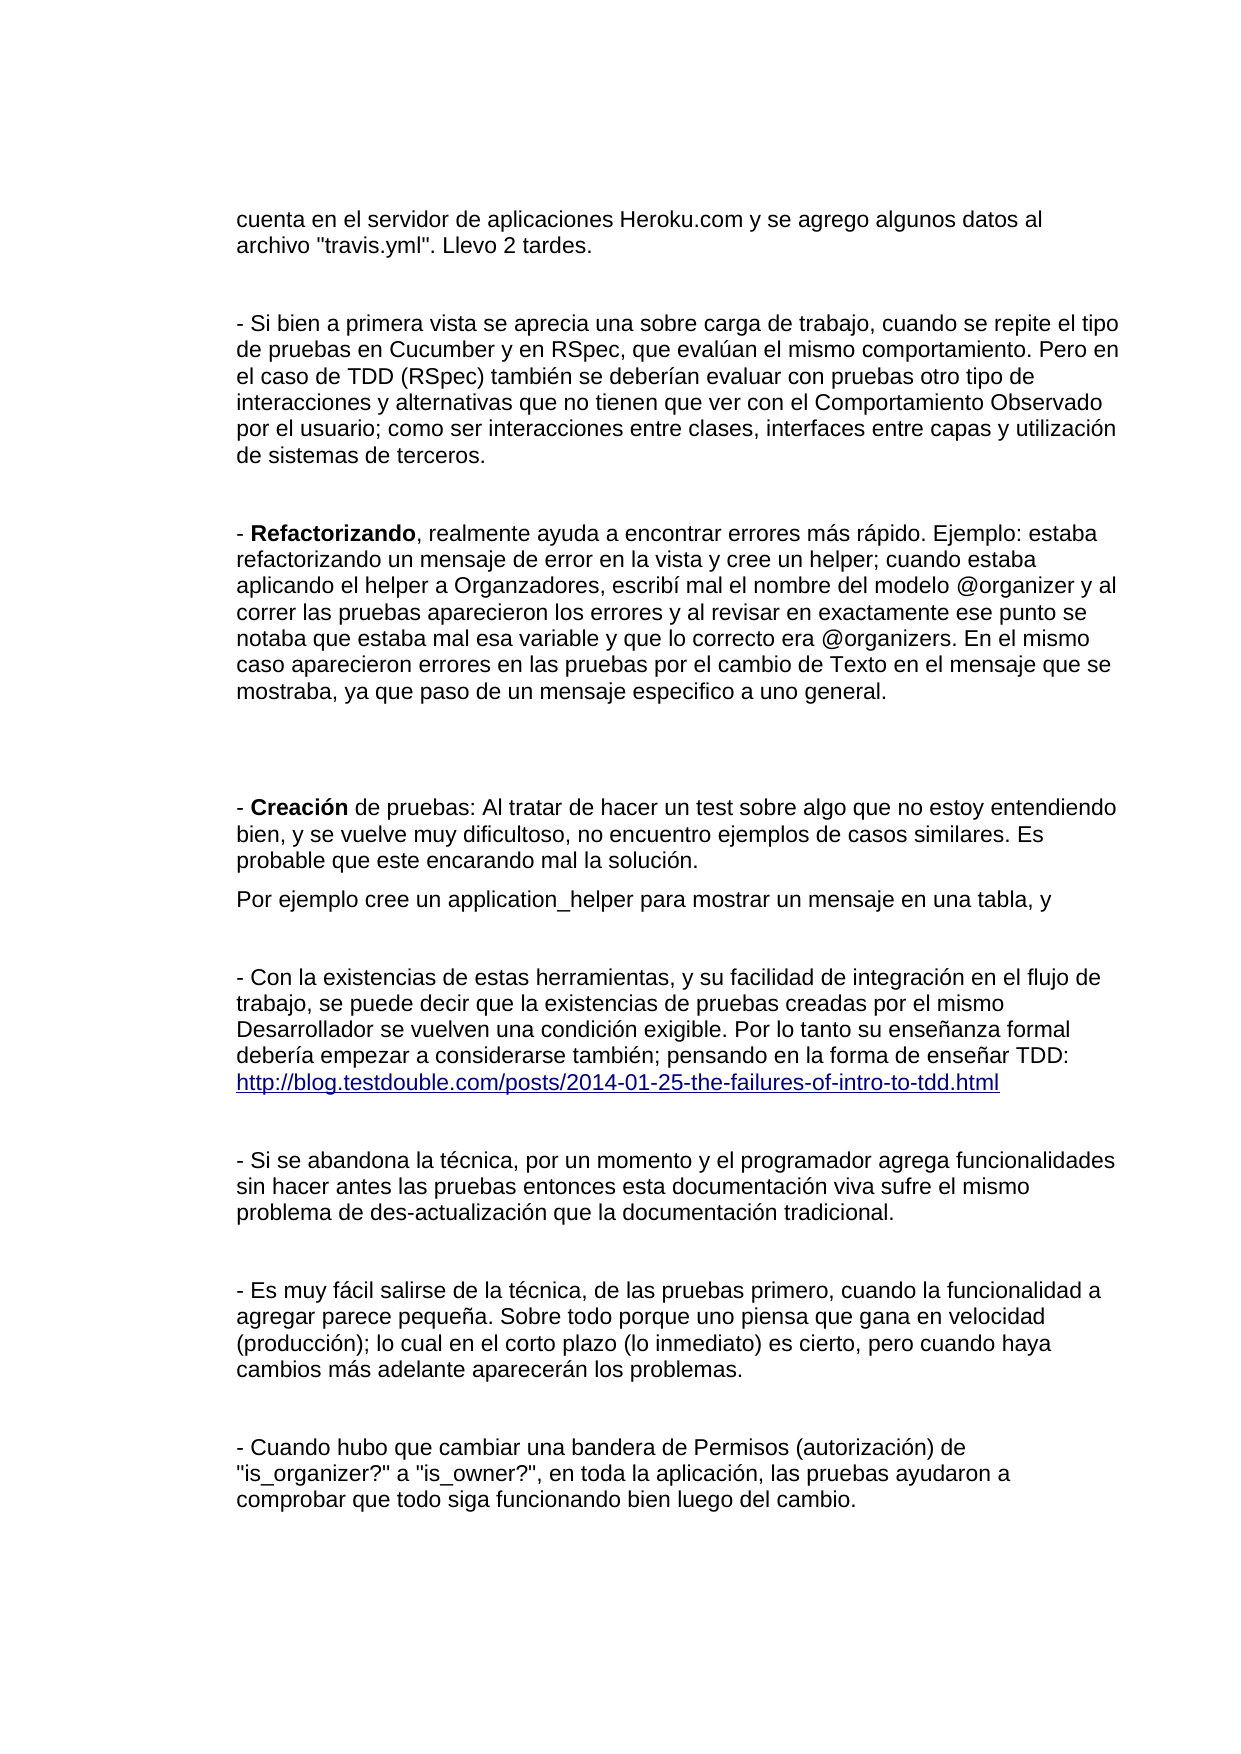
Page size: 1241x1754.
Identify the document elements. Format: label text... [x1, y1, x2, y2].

text - Cuando hubo que cambiar una bandera de Permisos (autorización) de "is_organizer?" a "is_owner?", en toda la aplicación, las pruebas ayudaron a comprobar que todo siga funcionando bien luego del cambio. [236, 1434, 1122, 1513]
text Por ejemplo cree un application_helper para mostrar un mensaje en una tabla, y [236, 886, 1122, 912]
text - Refactorizando, realmente ayuda a encontrar errores más rápido. Ejemplo: estaba refactorizando un mensaje de error en la vista y cree un helper; cuando estaba aplicando el helper a Organzadores, escribí mal el nombre del modelo @organizer y al correr las pruebas aparecieron los errores y al revisar en exactamente ese punto se notaba que estaba mal esa variable y que lo correcto era @organizers. En el mismo caso aparecieron errores en las pruebas por el cambio de Texto en el mensaje que se mostraba, ya que paso de un mensaje especifico a uno general. [236, 519, 1122, 704]
text - Creación de pruebas: Al tratar de hacer un test sobre algo que no estoy entendiendo bien, y se vuelve muy dificultoso, no encuentro ejemplos de casos similares. Es probable que este encarando mal la solución. [236, 794, 1122, 873]
text cuenta en el servidor de aplicaciones Heroku.com y se agrego algunos datos al archivo "travis.yml". Llevo 2 tardes. [236, 206, 1122, 259]
text - Si bien a primera vista se aprecia una sobre carga de trabajo, cuando se repite el tipo de pruebas en Cucumber y en RSpec, que evalúan el mismo comportamiento. Pero en el caso de TDD (RSpec) también se deberían evaluar con pruebas otro tipo de interacciones y alternativas que no tienen que ver con el Comportamiento Observado por el usuario; como ser interacciones entre clases, interfaces entre capas y utilización de sistemas de terceros. [236, 310, 1122, 468]
text - Es muy fácil salirse de la técnica, de las pruebas primero, cuando la funcionalidad a agregar parece pequeña. Sobre todo porque uno piensa que gana en velocidad (producción); lo cual en el corto plazo (lo inmediato) es cierto, pero cuando haya cambios más adelante aparecerán los problemas. [236, 1277, 1122, 1382]
text - Con la existencias de estas herramientas, y su facilidad de integración en el flujo de trabajo, se puede decir que la existencias de pruebas creadas por el mismo Desarrollador se vuelven una condición exigible. Por lo tanto su enseñanza formal debería empezar a considerarse también; pensando en la forma de enseñar TDD: http://blog.testdouble.com/posts/2014-01-25-the-failures-of-intro-to-tdd.html [236, 963, 1122, 1095]
text - Si se abandona la técnica, por un momento y el programador agrega funcionalidades sin hacer antes las pruebas entonces esta documentación viva sufre el mismo problema de des-actualización que la documentación tradicional. [236, 1147, 1122, 1226]
